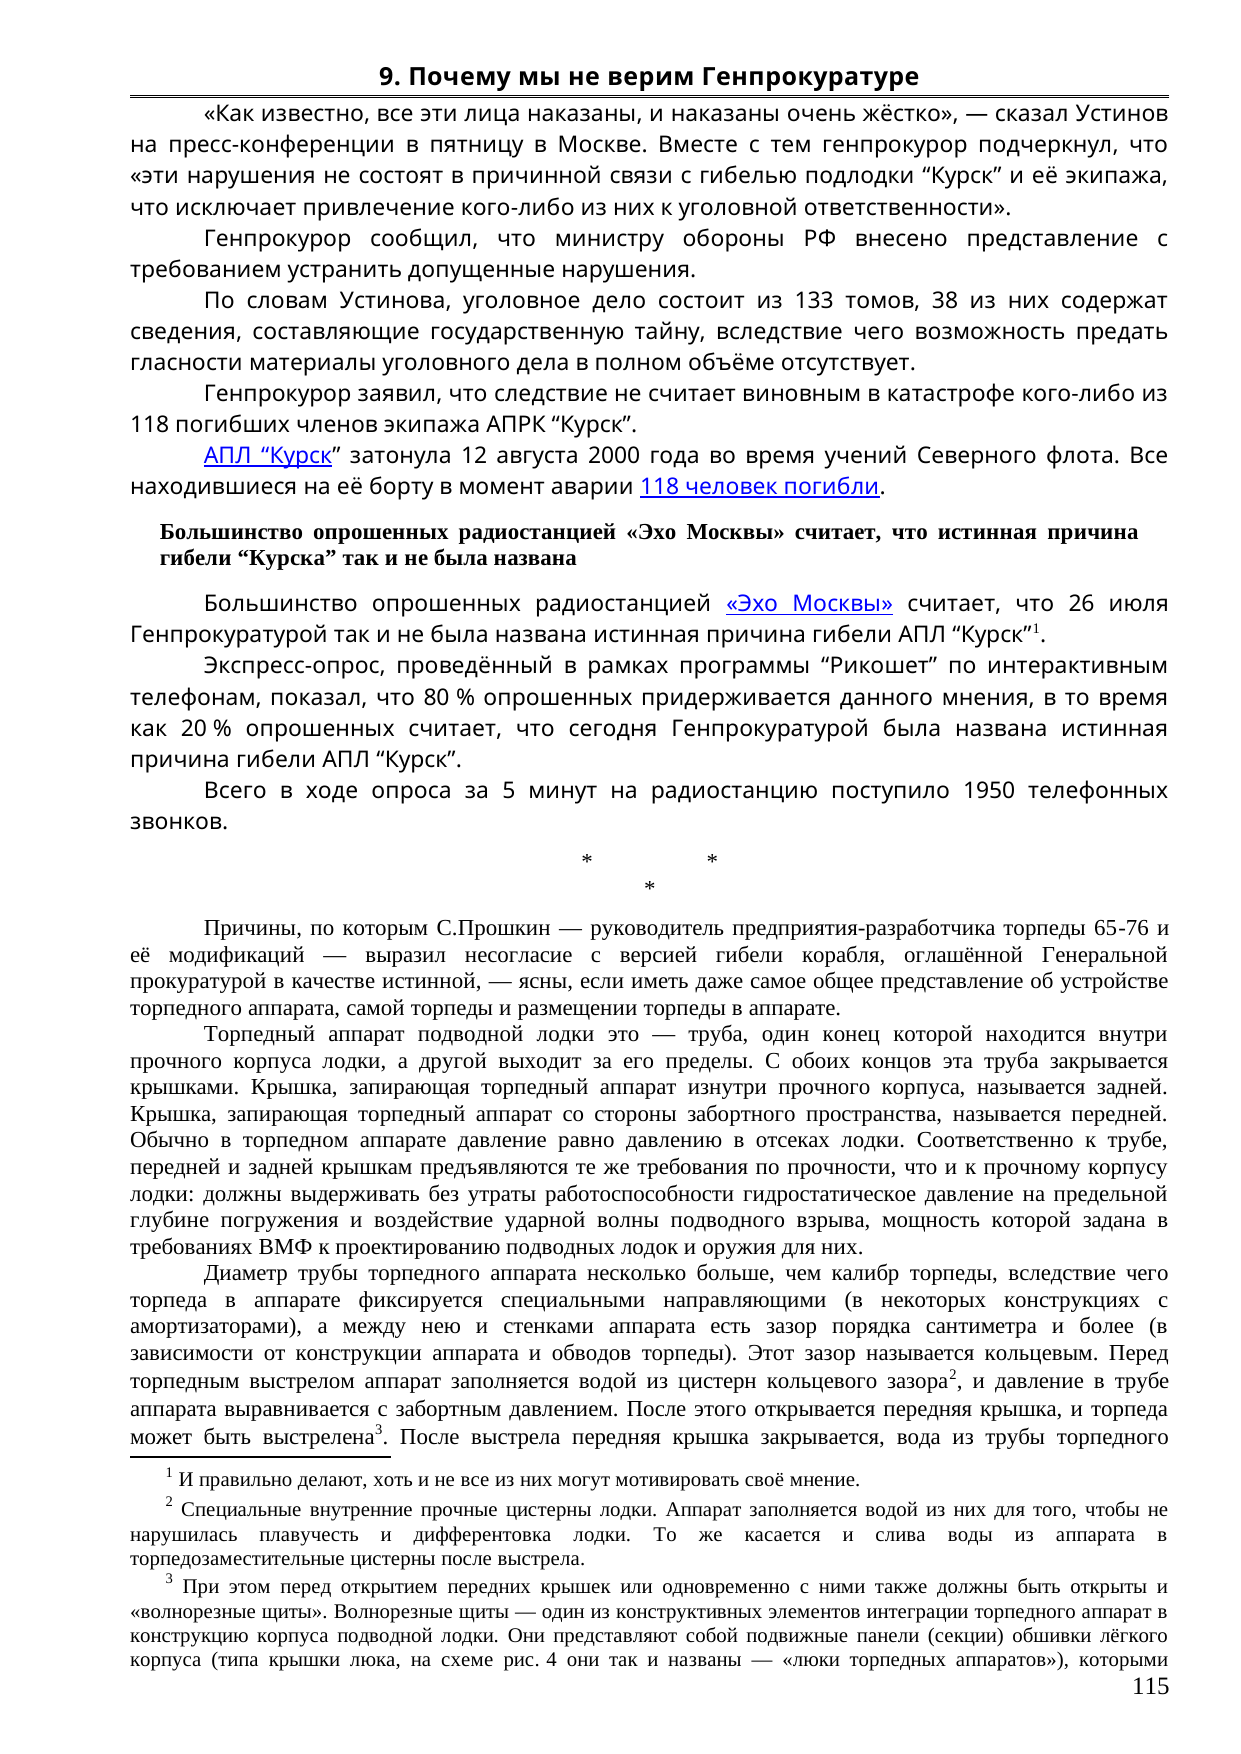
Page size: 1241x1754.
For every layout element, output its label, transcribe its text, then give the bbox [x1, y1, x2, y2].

text По словам Устинова, уголовное дело состоит из 133 томов, 38 из них содержат сведения, составляющие государственную тайну, вследствие чего возможность предать гласности материалы уголовного дела в полном объёме отсутствует. [130, 284, 1169, 377]
text При этом перед открытием передних крышек или одновременно с ними также должны быть открыты и «волнорезные щиты». Волнорезные щиты — один из конструктивных элементов интеграции торпедного аппарат в конструкцию корпуса подводной лодки. Они представляют собой подвижные панели (секции) обшивки лёгкого корпуса (типа крышки люка, на схеме рис. 4 они так и названы — «люки торпедных аппаратов»), которыми [130, 1569, 1169, 1671]
text Большинство опрошенных радиостанцией «Эхо Москвы» считает, что истинная причина гибели “Курска” так и не была названа [159, 518, 1140, 571]
text * * * [130, 848, 1169, 901]
text Специальные внутренние прочные цистерны лодки. Аппарат заполняется водой из них для того, чтобы не нарушилась плавучесть и дифферентовка лодки. То же касается и слива воды из аппарата в торпедозаместительные цистерны после выстрела. [130, 1492, 1169, 1569]
text АПЛ “Курск” затонула 12 августа 2000 года во время учений Северного флота. Все находившиеся на её борту в момент аварии 118 человек погибли. [130, 439, 1169, 501]
text Экспресс-опрос, проведённый в рамках программы “Рикошет” по интерактивным телефонам, показал, что 80 % опрошенных придерживается данного мнения, в то время как 20 % опрошенных считает, что сегодня Генпрокуратурой была названа истинная причина гибели АПЛ “Курск”. [130, 649, 1169, 774]
text И правильно делают, хоть и не все из них могут мотивировать своё мнение. [130, 1463, 1169, 1492]
text Диаметр трубы торпедного аппарата несколько больше, чем калибр торпеды, вследствие чего торпеда в аппарате фиксируется специальными направляющими (в некоторых конструкциях с амортизаторами), а между нею и стенками аппарата есть зазор порядка сантиметра и более (в зависимости от конструкции аппарата и обводов торпеды). Этот зазор называется кольцевым. Перед торпедным выстрелом аппарат заполняется водой из цистерн кольцевого зазора, и давление в трубе аппарата выравнивается с забортным давлением. После этого открывается передняя крышка, и торпеда может быть выстрелена. После выстрела передняя крышка закрывается, вода из трубы торпедного [130, 1259, 1169, 1450]
text Торпедный аппарат подводной лодки это — труба, один конец которой находится внутри прочного корпуса лодки, а другой выходит за его пределы. С обоих концов эта труба закрывается крышками. Крышка, запирающая торпедный аппарат изнутри прочного корпуса, называется задней. Крышка, запирающая торпедный аппарат со стороны забортного пространства, называется передней. Обычно в торпедном аппарате давление равно давлению в отсеках лодки. Соответственно к трубе, передней и задней крышкам предъявляются те же требования по прочности, что и к прочному корпусу лодки: должны выдерживать без утраты работоспособности гидростатическое давление на предельной глубине погружения и воздействие ударной волны подводного взрыва, мощность которой задана в требованиях ВМФ к проектированию подводных лодок и оружия для них. [130, 1020, 1169, 1259]
text Причины, по которым С.Прошкин — руководитель предприятия-разработчика торпеды 65‑76 и её модификаций — выразил несогласие с версией гибели корабля, оглашённой Генеральной прокуратурой в качестве истинной, — ясны, если иметь даже самое общее представление об устройстве торпедного аппарата, самой торпеды и размещении торпеды в аппарате. [130, 914, 1169, 1020]
text Всего в ходе опроса за 5 минут на радиостанцию поступило 1950 телефонных звонков. [130, 774, 1169, 836]
text «Как известно, все эти лица наказаны, и наказаны очень жёстко», — сказал Устинов на пресс-конференции в пятницу в Москве. Вместе с тем генпрокурор подчеркнул, что «эти нарушения не состоят в причинной связи с гибелью подлодки “Курск” и её экипажа, что исключает привлечение кого-либо из них к уголовной ответственности». [130, 98, 1169, 222]
text Генпрокурор заявил, что следствие не считает виновным в катастрофе кого-либо из 118 погибших членов экипажа АПРК “Курск”. [130, 377, 1169, 439]
text Генпрокурор сообщил, что министру обороны РФ внесено представление с требованием устранить допущенные нарушения. [130, 222, 1169, 284]
text Большинство опрошенных радиостанцией «Эхо Москвы» считает, что 26 июля Генпрокуратурой так и не была названа истинная причина гибели АПЛ “Курск”. [130, 587, 1169, 649]
